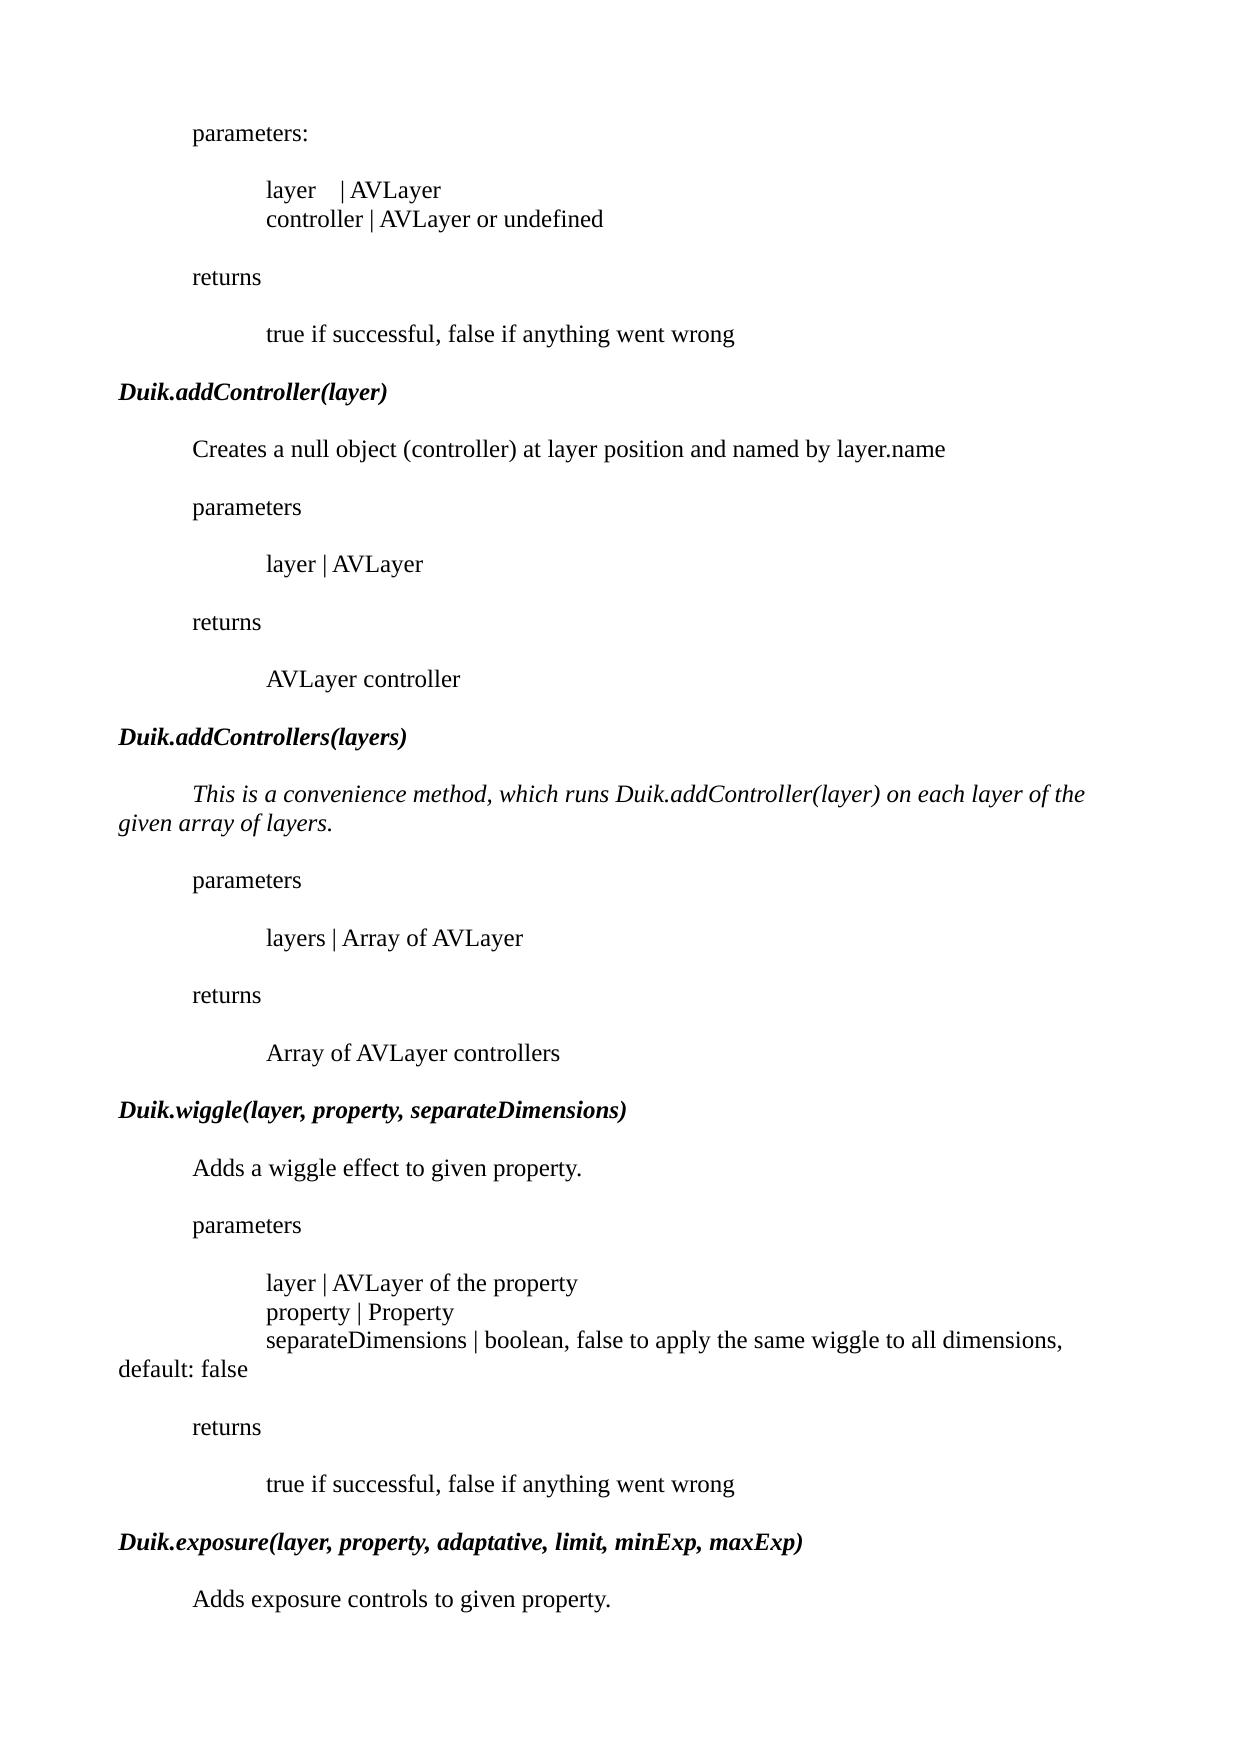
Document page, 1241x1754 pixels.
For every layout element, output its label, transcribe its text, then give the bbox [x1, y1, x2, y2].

text controller | AVLayer or undefined [118, 204, 1122, 233]
text layers | Array of AVLayer [118, 923, 1122, 952]
text layer | AVLayer [118, 176, 1122, 204]
text layer | AVLayer of the property [118, 1268, 1122, 1297]
text AVLayer controller [118, 664, 1122, 693]
text parameters [118, 1211, 1122, 1239]
text This is a convenience method, which runs Duik.addController(layer) on each layer of the given array of layers. [118, 779, 1122, 837]
text parameters: [118, 118, 1122, 147]
text layer | AVLayer [118, 549, 1122, 578]
text Array of AVLayer controllers [118, 1038, 1122, 1067]
text returns [118, 607, 1122, 636]
text property | Property [118, 1297, 1122, 1326]
text Adds a wiggle effect to given property. [118, 1153, 1122, 1182]
text separateDimensions | boolean, false to apply the same wiggle to all dimensions, default: false [118, 1326, 1122, 1383]
text parameters [118, 492, 1122, 521]
text Duik.addControllers(layers) [118, 722, 1122, 751]
text returns [118, 262, 1122, 291]
text Duik.addController(layer) [118, 377, 1122, 406]
text Adds exposure controls to given property. [118, 1584, 1122, 1613]
text returns [118, 981, 1122, 1009]
text parameters [118, 866, 1122, 894]
text Duik.exposure(layer, property, adaptative, limit, minExp, maxExp) [118, 1527, 1122, 1556]
text Duik.wiggle(layer, property, separateDimensions) [118, 1096, 1122, 1124]
text true if successful, false if anything went wrong [118, 319, 1122, 348]
text returns [118, 1412, 1122, 1441]
text Creates a null object (controller) at layer position and named by layer.name [118, 434, 1122, 463]
text true if successful, false if anything went wrong [118, 1469, 1122, 1498]
